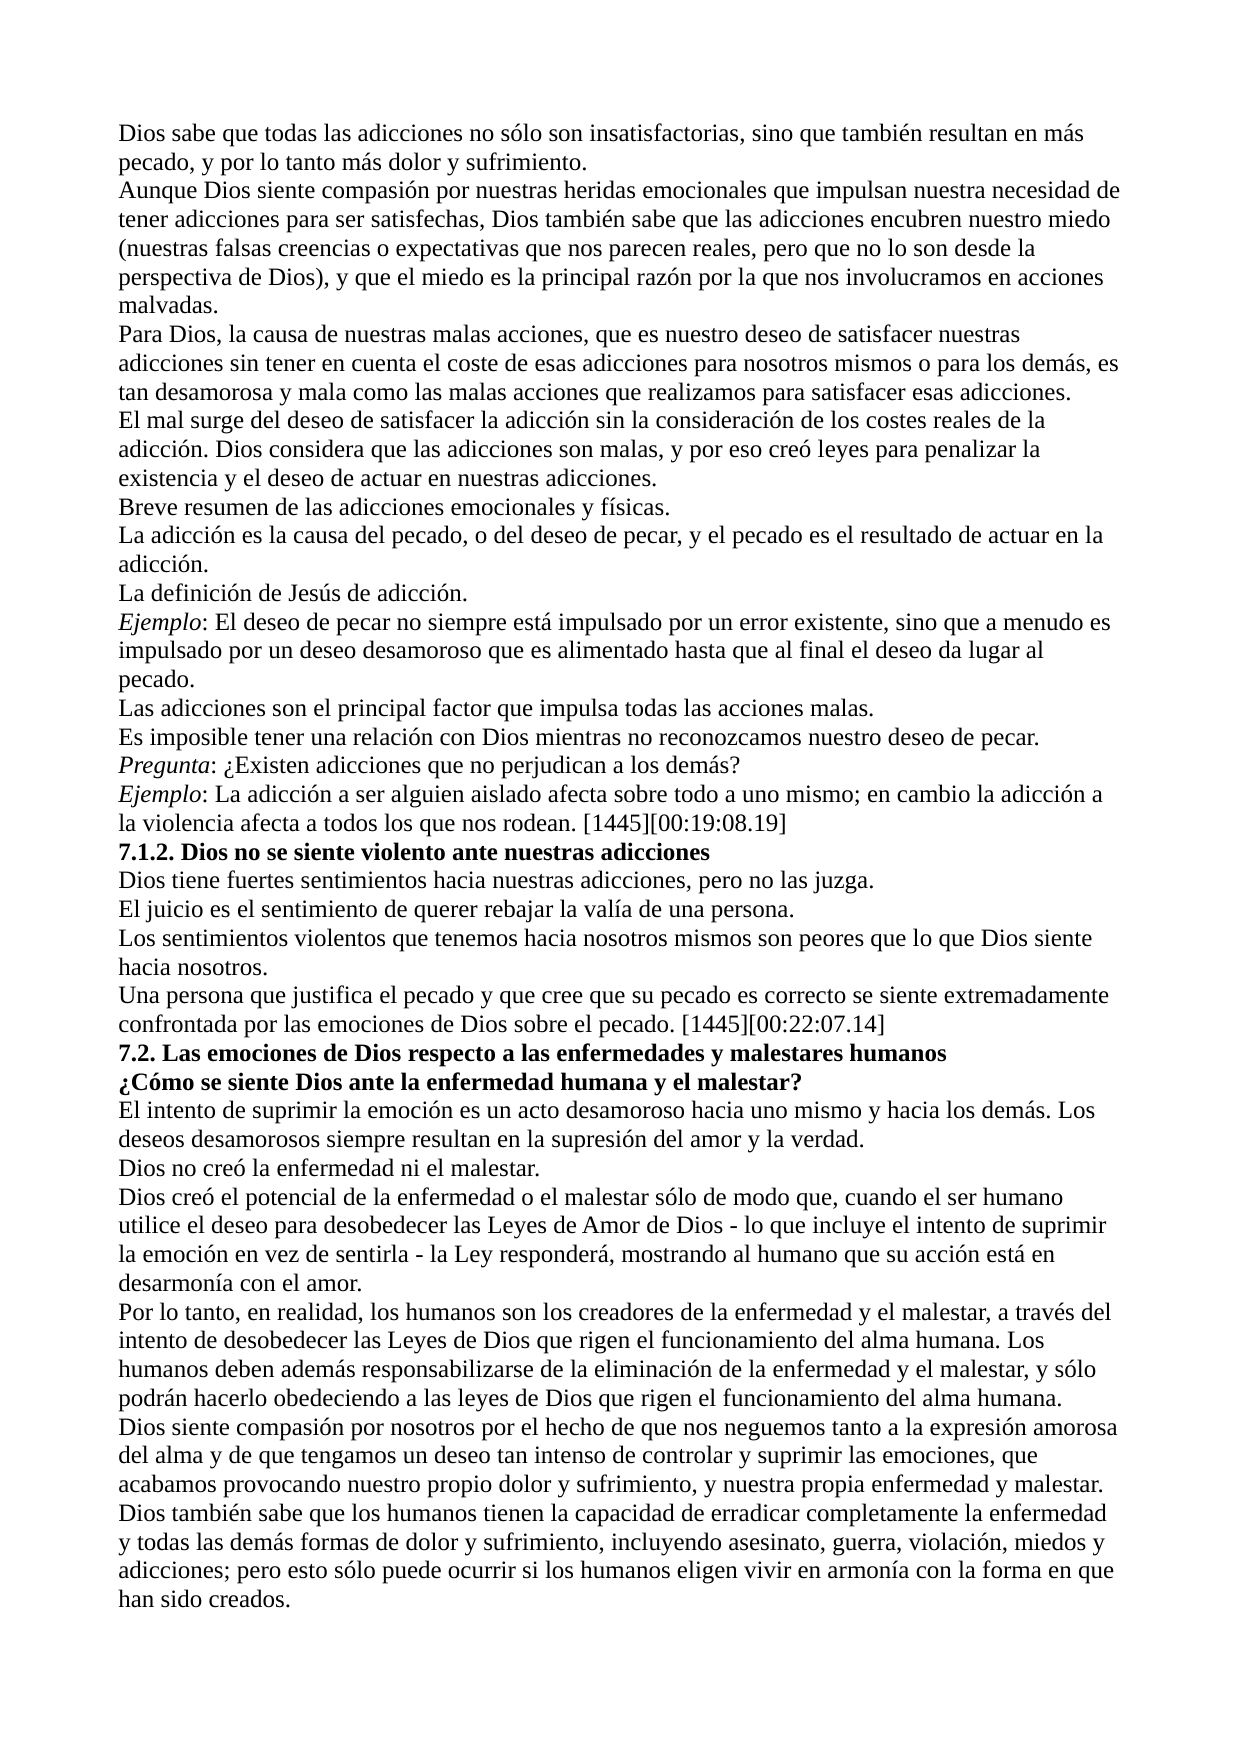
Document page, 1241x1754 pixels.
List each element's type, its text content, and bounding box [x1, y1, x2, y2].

text El mal surge del deseo de satisfacer la adicción sin la consideración de los costes reales de la adicción. Dios considera que las adicciones son malas, y por eso creó leyes para penalizar la existencia y el deseo de actuar en nuestras adicciones. [118, 406, 1122, 492]
text Aunque Dios siente compasión por nuestras heridas emocionales que impulsan nuestra necesidad de tener adicciones para ser satisfechas, Dios también sabe que las adicciones encubren nuestro miedo [118, 176, 1122, 233]
text (nuestras falsas creencias o expectativas que nos parecen reales, pero que no lo son desde la perspectiva de Dios), y que el miedo es la principal razón por la que nos involucramos en acciones malvadas. [118, 233, 1122, 319]
text Por lo tanto, en realidad, los humanos son los creadores de la enfermedad y el malestar, a través del [118, 1297, 1122, 1326]
text Dios creó el potencial de la enfermedad o el malestar sólo de modo que, cuando el ser humano utilice el deseo para desobedecer las Leyes de Amor de Dios - lo que incluye el intento de suprimir la emoción en vez de sentirla - la Ley responderá, mostrando al humano que su acción está en desarmonía con el amor. [118, 1182, 1122, 1297]
text Pregunta: ¿Existen adicciones que no perjudican a los demás? [118, 751, 1122, 779]
text Ejemplo: La adicción a ser alguien aislado afecta sobre todo a uno mismo; en cambio la adicción a la violencia afecta a todos los que nos rodean. [1445][00:19:08.19] [118, 779, 1122, 837]
text 7.2. Las emociones de Dios respecto a las enfermedades y malestares humanos [118, 1038, 1122, 1067]
text intento de desobedecer las Leyes de Dios que rigen el funcionamiento del alma humana. Los humanos deben además responsabilizarse de la eliminación de la enfermedad y el malestar, y sólo podrán hacerlo obedeciendo a las leyes de Dios que rigen el funcionamiento del alma humana. [118, 1326, 1122, 1412]
text El intento de suprimir la emoción es un acto desamoroso hacia uno mismo y hacia los demás. Los deseos desamorosos siempre resultan en la supresión del amor y la verdad. [118, 1096, 1122, 1153]
text Dios sabe que todas las adicciones no sólo son insatisfactorias, sino que también resultan en más pecado, y por lo tanto más dolor y sufrimiento. [118, 118, 1122, 176]
text Los sentimientos violentos que tenemos hacia nosotros mismos son peores que lo que Dios siente hacia nosotros. [118, 923, 1122, 981]
text Una persona que justifica el pecado y que cree que su pecado es correcto se siente extremadamente [118, 981, 1122, 1009]
text Es imposible tener una relación con Dios mientras no reconozcamos nuestro deseo de pecar. [118, 722, 1122, 751]
text confrontada por las emociones de Dios sobre el pecado. [1445][00:22:07.14] [118, 1009, 1122, 1038]
text El juicio es el sentimiento de querer rebajar la valía de una persona. [118, 894, 1122, 923]
text Dios tiene fuertes sentimientos hacia nuestras adicciones, pero no las juzga. [118, 866, 1122, 894]
text La definición de Jesús de adicción. [118, 578, 1122, 607]
text Dios no creó la enfermedad ni el malestar. [118, 1153, 1122, 1182]
text Ejemplo: El deseo de pecar no siempre está impulsado por un error existente, sino que a menudo es impulsado por un deseo desamoroso que es alimentado hasta que al final el deseo da lugar al pecado. [118, 607, 1122, 693]
text Breve resumen de las adicciones emocionales y físicas. [118, 492, 1122, 521]
text La adicción es la causa del pecado, o del deseo de pecar, y el pecado es el resultado de actuar en la adicción. [118, 521, 1122, 578]
text ¿Cómo se siente Dios ante la enfermedad humana y el malestar? [118, 1067, 1122, 1096]
text Para Dios, la causa de nuestras malas acciones, que es nuestro deseo de satisfacer nuestras adicciones sin tener en cuenta el coste de esas adicciones para nosotros mismos o para los demás, es tan desamorosa y mala como las malas acciones que realizamos para satisfacer esas adicciones. [118, 319, 1122, 406]
text 7.1.2. Dios no se siente violento ante nuestras adicciones [118, 837, 1122, 866]
text Dios también sabe que los humanos tienen la capacidad de erradicar completamente la enfermedad y todas las demás formas de dolor y sufrimiento, incluyendo asesinato, guerra, violación, miedos y adicciones; pero esto sólo puede ocurrir si los humanos eligen vivir en armonía con la forma en que han sido creados. [118, 1498, 1122, 1613]
text Dios siente compasión por nosotros por el hecho de que nos neguemos tanto a la expresión amorosa del alma y de que tengamos un deseo tan intenso de controlar y suprimir las emociones, que acabamos provocando nuestro propio dolor y sufrimiento, y nuestra propia enfermedad y malestar. [118, 1412, 1122, 1498]
text Las adicciones son el principal factor que impulsa todas las acciones malas. [118, 693, 1122, 722]
